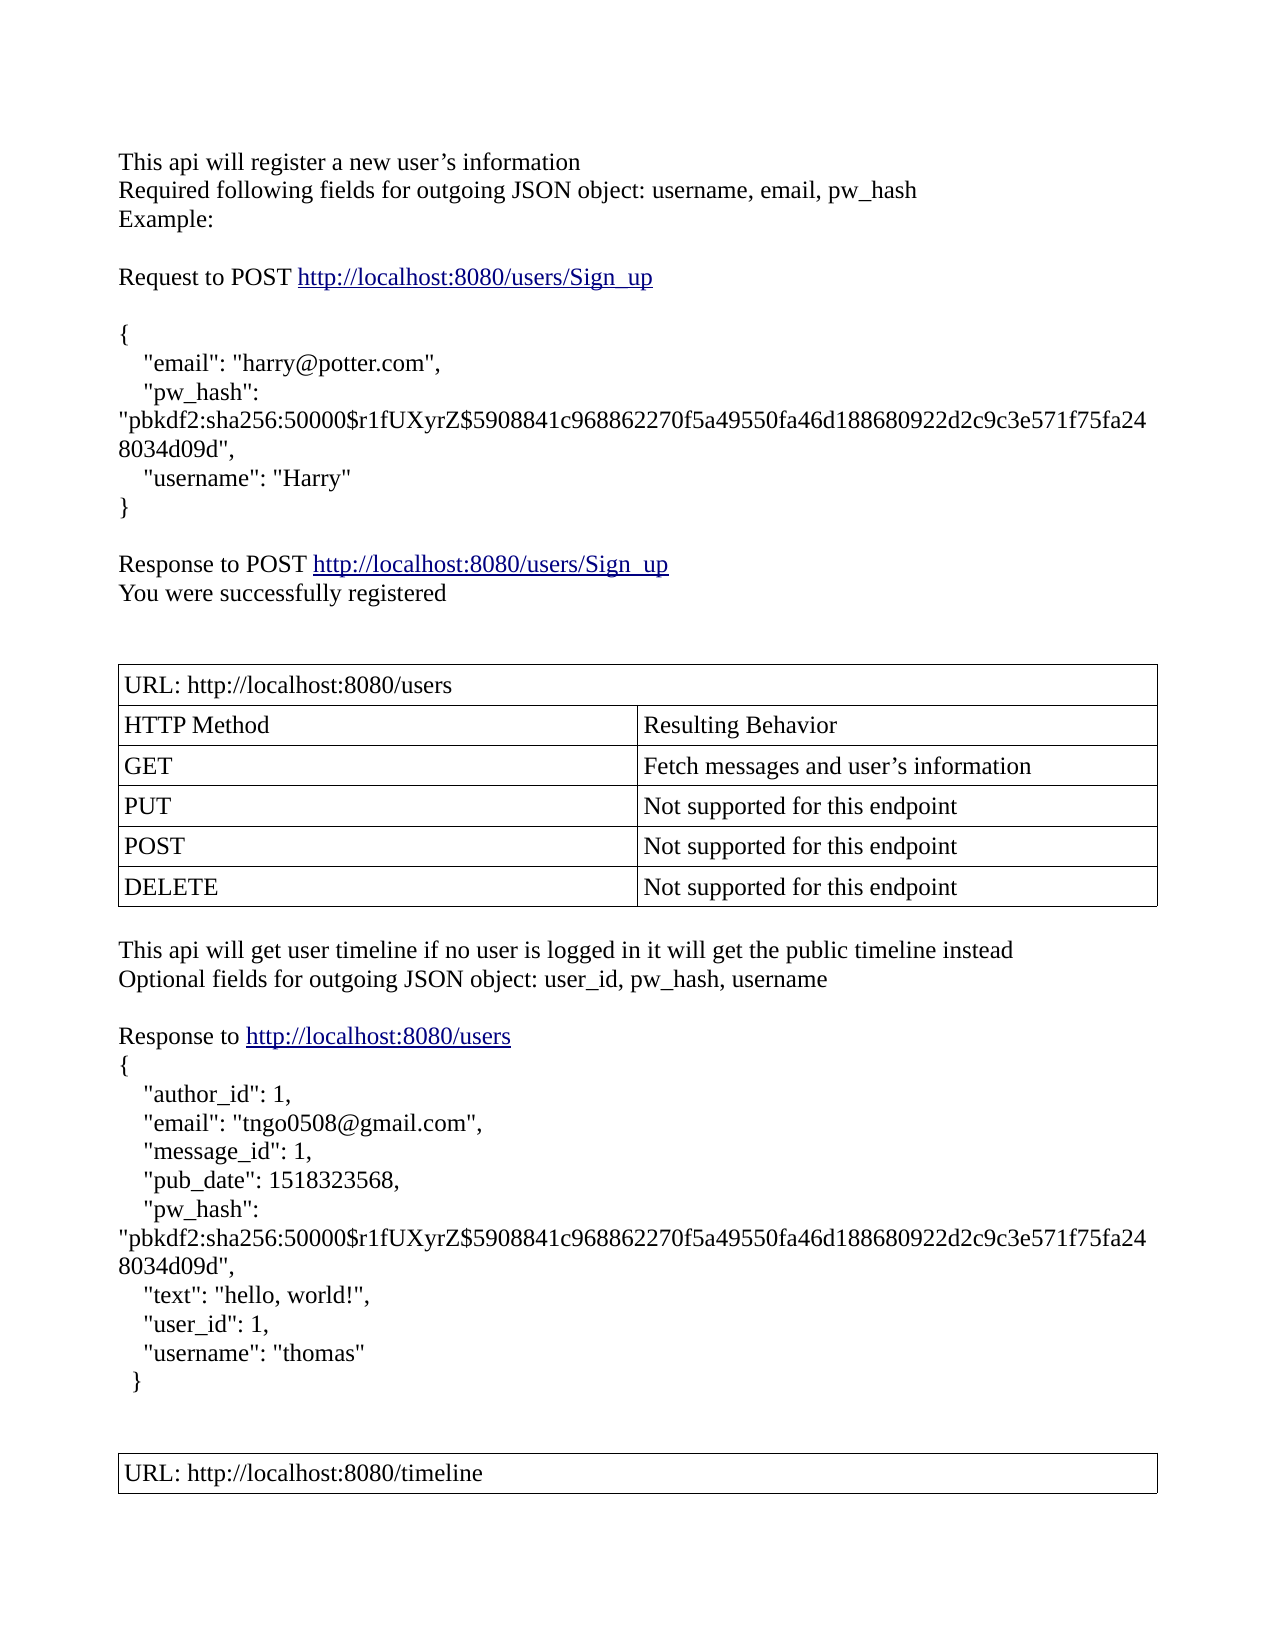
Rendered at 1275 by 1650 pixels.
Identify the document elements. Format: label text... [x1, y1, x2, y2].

text } [118, 492, 1157, 521]
table_cell Not supported for this endpoint [638, 827, 1157, 866]
text "username": "thomas" [118, 1338, 1157, 1366]
text "author_id": 1, [118, 1079, 1157, 1108]
text "user_id": 1, [118, 1309, 1157, 1338]
text Response to POST http://localhost:8080/users/Sign_up [118, 549, 1157, 578]
table_cell Not supported for this endpoint [638, 867, 1157, 906]
text This api will get user timeline if no user is logged in it will get the public timeline instead [118, 935, 1157, 964]
text This api will register a new user’s information [118, 147, 1157, 176]
text "pub_date": 1518323568, [118, 1165, 1157, 1194]
table_header URL: http://localhost:8080/users [119, 665, 1157, 705]
text Request to POST http://localhost:8080/users/Sign_up [118, 262, 1157, 291]
text "pw_hash": "pbkdf2:sha256:50000$r1fUXyrZ$5908841c968862270f5a49550fa46d188680922d2c9c3e571f75fa248034d09d", [118, 377, 1157, 463]
table_cell Fetch messages and user’s information [638, 746, 1157, 785]
text "username": "Harry" [118, 463, 1157, 492]
table_header URL: http://localhost:8080/timeline [119, 1454, 1157, 1493]
text Example: [118, 204, 1157, 233]
text "text": "hello, world!", [118, 1280, 1157, 1309]
table_cell Not supported for this endpoint [638, 786, 1157, 826]
text "pw_hash": "pbkdf2:sha256:50000$r1fUXyrZ$5908841c968862270f5a49550fa46d188680922d2c9c3e571f75fa248034d09d", [118, 1194, 1157, 1280]
text Optional fields for outgoing JSON object: user_id, pw_hash, username [118, 964, 1157, 993]
table_cell HTTP Method [119, 706, 637, 745]
text You were successfully registered [118, 578, 1157, 607]
text Required following fields for outgoing JSON object: username, email, pw_hash [118, 176, 1157, 204]
table_cell DELETE [119, 867, 637, 906]
text "email": "tngo0508@gmail.com", [118, 1108, 1157, 1136]
table_cell PUT [119, 786, 637, 826]
text } [118, 1366, 1157, 1395]
text "message_id": 1, [118, 1136, 1157, 1165]
text Response to http://localhost:8080/users [118, 1021, 1157, 1050]
table_cell GET [119, 746, 637, 785]
text { [118, 319, 1157, 348]
table_cell POST [119, 827, 637, 866]
text { [118, 1050, 1157, 1079]
table_cell Resulting Behavior [638, 706, 1157, 745]
text "email": "harry@potter.com", [118, 348, 1157, 377]
